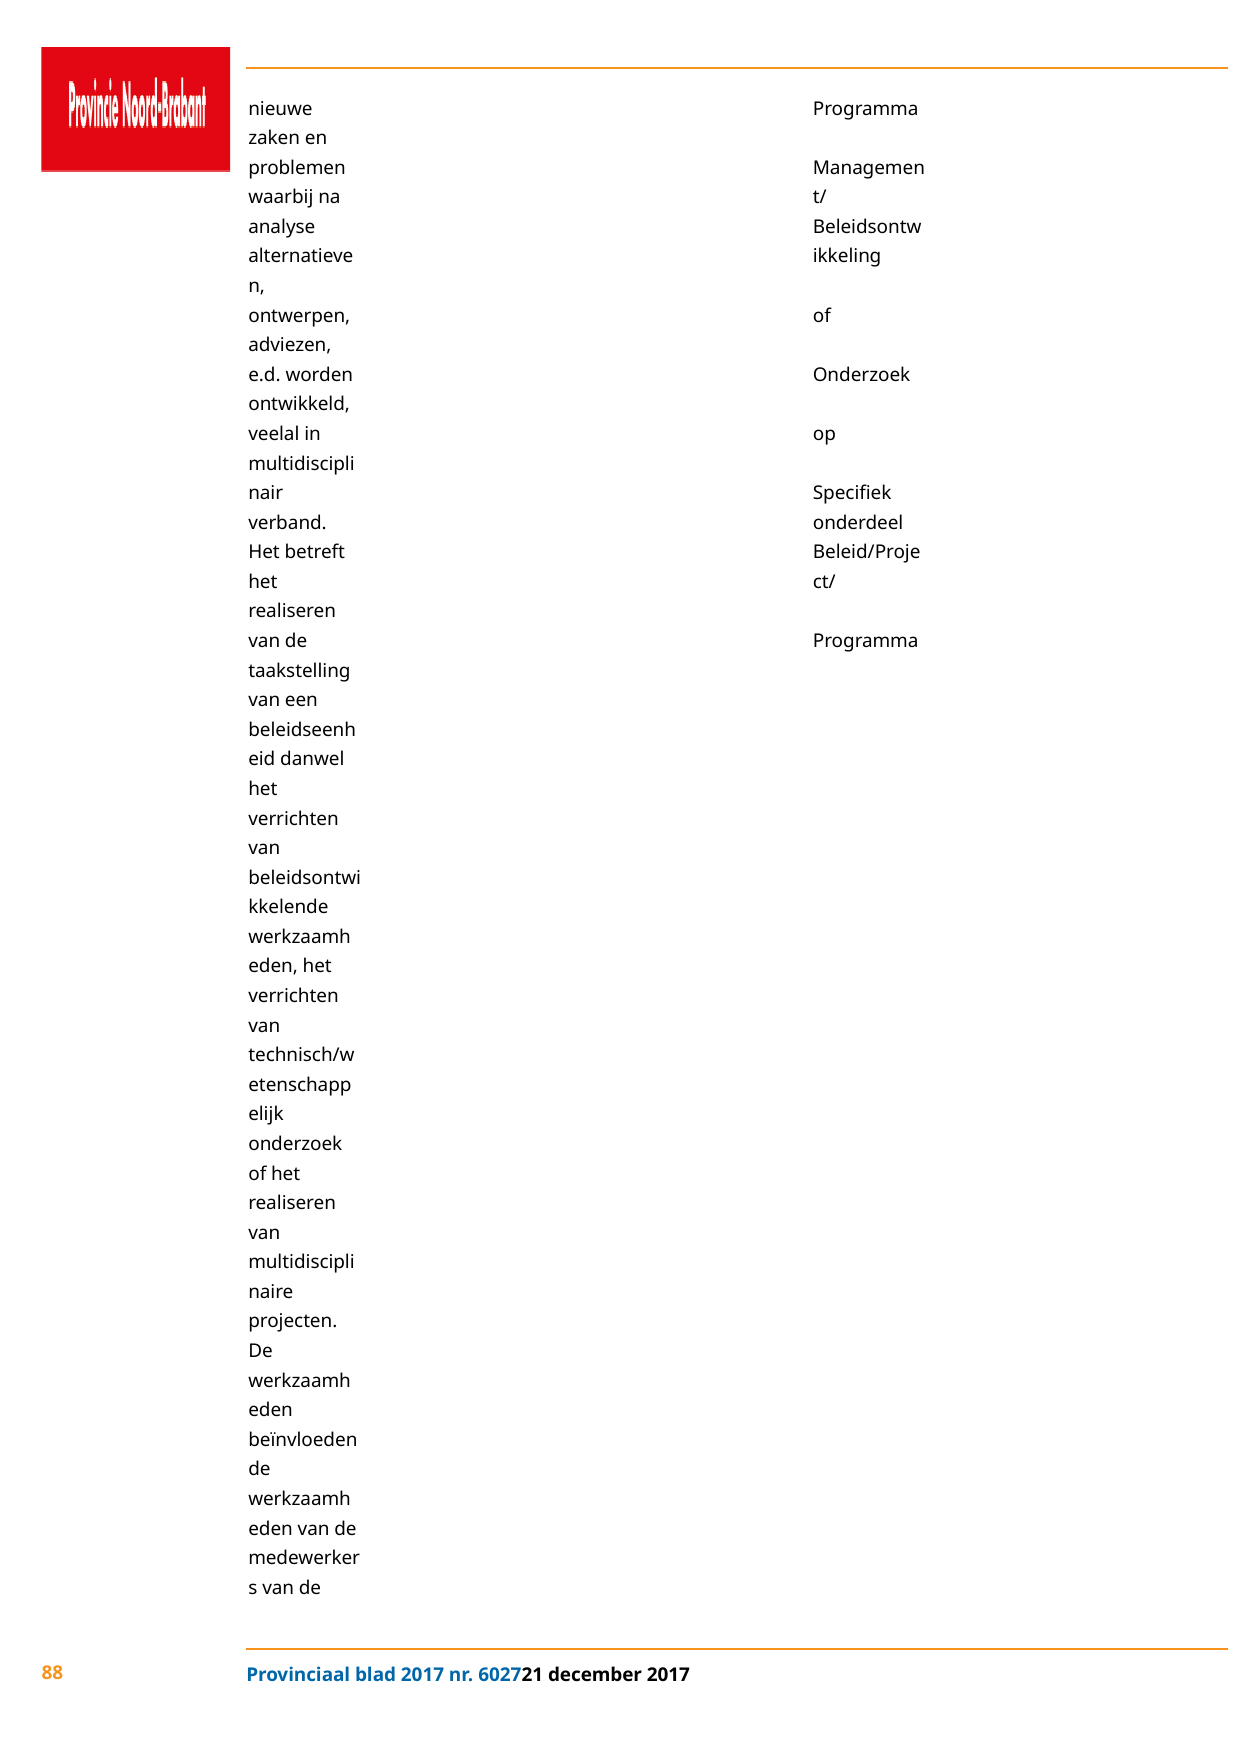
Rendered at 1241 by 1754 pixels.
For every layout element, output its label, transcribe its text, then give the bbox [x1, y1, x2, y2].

table_cell [587, 95, 700, 1600]
table_cell [1039, 95, 1152, 1600]
table_cell nieuwe zaken en problemen waarbij na analyse alternatieven, ontwerpen, adviezen, e.d. worden ontwikkeld, veelal in multidisciplinair verband. Het betreft het realiseren van de taakstelling van een beleidseenheid danwel het verrichten van beleidsontwikkelende werkzaamheden, het verrichten van technisch/wetenschappelijk onderzoek of het realiseren van multidisciplinaire projecten. De werkzaamheden beïnvloeden de werkzaamheden van de medewerkers van de [248, 95, 361, 1600]
table_cell [926, 95, 1038, 1600]
table_cell Programma Management/ Beleidsontwikkeling of Onderzoek op Specifiek onderdeel Beleid/Project/ Programma [813, 95, 926, 1600]
table_cell [700, 95, 813, 1600]
table_cell [361, 95, 474, 1600]
picture [41, 47, 231, 172]
table_cell [474, 95, 587, 1600]
